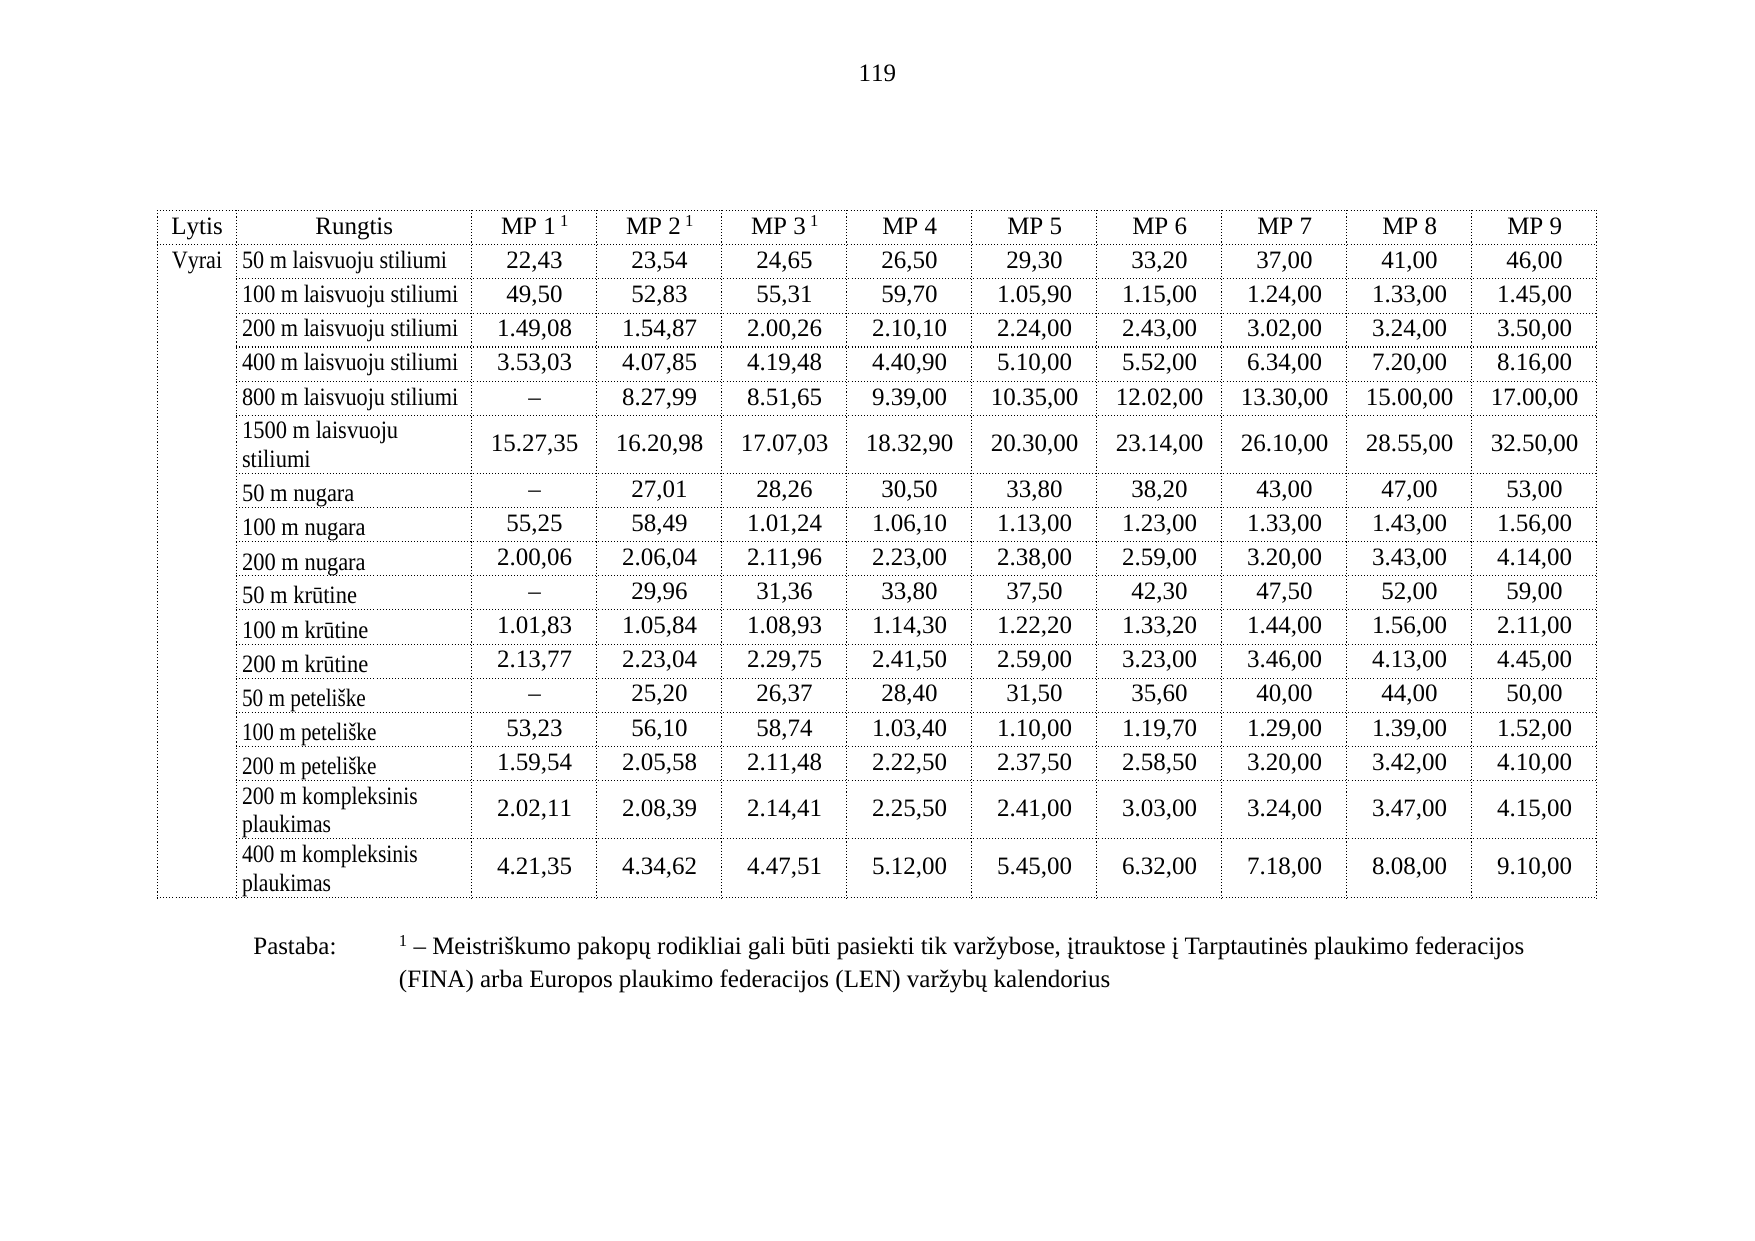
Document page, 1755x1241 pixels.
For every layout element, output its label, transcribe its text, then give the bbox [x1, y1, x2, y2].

table_cell 28,26 [722, 473, 847, 507]
table_cell 33,80 [972, 473, 1097, 507]
table_cell 1.24,00 [1222, 278, 1347, 312]
table_cell – [472, 473, 597, 507]
table_cell 1.43,00 [1347, 507, 1472, 541]
table_cell 5.52,00 [1097, 346, 1222, 381]
table_cell 200 m krūtine [236, 644, 472, 677]
table_cell 2.25,50 [847, 780, 972, 838]
table_cell 6.32,00 [1097, 838, 1222, 897]
table_cell 46,00 [1472, 244, 1597, 278]
table_cell 32.50,00 [1472, 415, 1597, 473]
table_header MP 7 [1222, 210, 1347, 244]
table_cell 1.23,00 [1097, 507, 1222, 541]
table_header MP 3 1 [722, 210, 847, 244]
table_cell 1.33,20 [1097, 609, 1222, 643]
table_cell 52,83 [597, 278, 722, 312]
table_cell 3.47,00 [1347, 780, 1472, 838]
table_cell 35,60 [1097, 678, 1222, 712]
table_cell 53,23 [472, 712, 597, 746]
table_cell 2.59,00 [972, 644, 1097, 677]
table_cell 1.15,00 [1097, 278, 1222, 312]
table_cell 2.08,39 [597, 780, 722, 838]
table_cell 100 m peteliške [236, 712, 472, 746]
table_cell 2.23,04 [597, 644, 722, 677]
table_cell 2.11,48 [722, 746, 847, 780]
table_cell 1.22,20 [972, 609, 1097, 643]
table_cell 400 m laisvuoju stiliumi [236, 346, 472, 381]
table_cell 9.10,00 [1472, 838, 1597, 897]
table_cell 2.29,75 [722, 644, 847, 677]
table_cell 22,43 [472, 244, 597, 278]
table_cell 3.20,00 [1222, 541, 1347, 575]
table_cell 18.32,90 [847, 415, 972, 473]
table_cell 1.01,24 [722, 507, 847, 541]
table_cell 1.39,00 [1347, 712, 1472, 746]
table_cell 100 m nugara [236, 507, 472, 541]
table_cell 15.00,00 [1347, 381, 1472, 414]
table_cell 4.10,00 [1472, 746, 1597, 780]
table_cell 58,49 [597, 507, 722, 541]
table_cell 3.53,03 [472, 346, 597, 381]
table_cell 25,20 [597, 678, 722, 712]
table_cell 43,00 [1222, 473, 1347, 507]
table_cell 1.10,00 [972, 712, 1097, 746]
table_cell 31,50 [972, 678, 1097, 712]
table_cell 29,30 [972, 244, 1097, 278]
table_cell 2.05,58 [597, 746, 722, 780]
table_cell 41,00 [1347, 244, 1472, 278]
table_cell 4.45,00 [1472, 644, 1597, 677]
table_cell 5.12,00 [847, 838, 972, 897]
table_cell 33,20 [1097, 244, 1222, 278]
table_cell 37,00 [1222, 244, 1347, 278]
table_cell – [472, 381, 597, 414]
table_cell 4.34,62 [597, 838, 722, 897]
table_cell 49,50 [472, 278, 597, 312]
table_cell 26,37 [722, 678, 847, 712]
table_cell 2.11,00 [1472, 609, 1597, 643]
table_cell 3.03,00 [1097, 780, 1222, 838]
table_cell 4.14,00 [1472, 541, 1597, 575]
table_cell 4.15,00 [1472, 780, 1597, 838]
table_cell 200 m peteliške [236, 746, 472, 780]
table_header MP 8 [1347, 210, 1472, 244]
table_cell 2.23,00 [847, 541, 972, 575]
table_cell 1.52,00 [1472, 712, 1597, 746]
table_cell 4.13,00 [1347, 644, 1472, 677]
table_cell 7.20,00 [1347, 346, 1472, 381]
table_cell 23,54 [597, 244, 722, 278]
table_cell 1.33,00 [1347, 278, 1472, 312]
table_cell 200 m laisvuoju stiliumi [236, 313, 472, 346]
table_cell 44,00 [1347, 678, 1472, 712]
table_cell 50 m nugara [236, 473, 472, 507]
table_header Lytis [157, 210, 236, 244]
table_cell 1.54,87 [597, 313, 722, 346]
table_cell 3.50,00 [1472, 313, 1597, 346]
table_cell 20.30,00 [972, 415, 1097, 473]
table_cell 4.07,85 [597, 346, 722, 381]
table_cell 2.22,50 [847, 746, 972, 780]
table_header MP 2 1 [597, 210, 722, 244]
table_cell 200 m kompleksinis plaukimas [236, 780, 472, 838]
table_cell 1.59,54 [472, 746, 597, 780]
table_cell 1.01,83 [472, 609, 597, 643]
table_cell 55,31 [722, 278, 847, 312]
table_cell 1.19,70 [1097, 712, 1222, 746]
table_cell 31,36 [722, 575, 847, 609]
table_cell 2.10,10 [847, 313, 972, 346]
table_cell 50 m peteliške [236, 678, 472, 712]
table_cell 53,00 [1472, 473, 1597, 507]
table_cell 8.51,65 [722, 381, 847, 414]
table_cell 2.58,50 [1097, 746, 1222, 780]
table_cell 50 m laisvuoju stiliumi [236, 244, 472, 278]
table_cell 33,80 [847, 575, 972, 609]
table_cell 47,00 [1347, 473, 1472, 507]
table_cell 1.14,30 [847, 609, 972, 643]
table_cell 1.45,00 [1472, 278, 1597, 312]
table_header MP 5 [972, 210, 1097, 244]
table_cell 9.39,00 [847, 381, 972, 414]
table_cell 2.37,50 [972, 746, 1097, 780]
table_cell 4.40,90 [847, 346, 972, 381]
table_cell 5.45,00 [972, 838, 1097, 897]
table_cell 40,00 [1222, 678, 1347, 712]
table_cell 3.02,00 [1222, 313, 1347, 346]
table_header MP 9 [1472, 210, 1597, 244]
table_cell 8.16,00 [1472, 346, 1597, 381]
table_cell 3.24,00 [1347, 313, 1472, 346]
table_cell 4.47,51 [722, 838, 847, 897]
table_cell 6.34,00 [1222, 346, 1347, 381]
table_cell 2.38,00 [972, 541, 1097, 575]
table_cell 1.44,00 [1222, 609, 1347, 643]
table_cell 1.05,84 [597, 609, 722, 643]
table_cell 1.56,00 [1472, 507, 1597, 541]
table_cell 37,50 [972, 575, 1097, 609]
table_cell 29,96 [597, 575, 722, 609]
table_cell 1.03,40 [847, 712, 972, 746]
table_cell 800 m laisvuoju stiliumi [236, 381, 472, 414]
table_cell 47,50 [1222, 575, 1347, 609]
table_cell 1.05,90 [972, 278, 1097, 312]
table_cell 2.11,96 [722, 541, 847, 575]
table_cell 12.02,00 [1097, 381, 1222, 414]
table_cell 55,25 [472, 507, 597, 541]
table_cell 10.35,00 [972, 381, 1097, 414]
table_cell 30,50 [847, 473, 972, 507]
table_header Rungtis [236, 210, 472, 244]
table_cell 7.18,00 [1222, 838, 1347, 897]
table_cell 26.10,00 [1222, 415, 1347, 473]
table_cell 24,65 [722, 244, 847, 278]
table_cell 38,20 [1097, 473, 1222, 507]
table_cell 27,01 [597, 473, 722, 507]
table_cell 3.24,00 [1222, 780, 1347, 838]
table_cell 50 m krūtine [236, 575, 472, 609]
table_cell 2.00,26 [722, 313, 847, 346]
table_cell 400 m kompleksinis plaukimas [236, 838, 472, 897]
table_cell 15.27,35 [472, 415, 597, 473]
table_cell 1.13,00 [972, 507, 1097, 541]
table_cell 200 m nugara [236, 541, 472, 575]
table_cell 23.14,00 [1097, 415, 1222, 473]
table_cell 59,70 [847, 278, 972, 312]
table_cell 3.23,00 [1097, 644, 1222, 677]
table_cell 16.20,98 [597, 415, 722, 473]
table_cell 1.56,00 [1347, 609, 1472, 643]
table_cell 17.00,00 [1472, 381, 1597, 414]
table_cell 2.59,00 [1097, 541, 1222, 575]
table_cell 52,00 [1347, 575, 1472, 609]
table_cell 100 m krūtine [236, 609, 472, 643]
table_cell 13.30,00 [1222, 381, 1347, 414]
table_cell 28.55,00 [1347, 415, 1472, 473]
table_cell 56,10 [597, 712, 722, 746]
table_cell 1500 m laisvuoju stiliumi [236, 415, 472, 473]
table_cell 2.02,11 [472, 780, 597, 838]
table_cell 2.43,00 [1097, 313, 1222, 346]
table_cell 1.08,93 [722, 609, 847, 643]
table_cell 5.10,00 [972, 346, 1097, 381]
table_cell 100 m laisvuoju stiliumi [236, 278, 472, 312]
table_cell 42,30 [1097, 575, 1222, 609]
table_cell 3.20,00 [1222, 746, 1347, 780]
table_cell 58,74 [722, 712, 847, 746]
table_cell 1.06,10 [847, 507, 972, 541]
table_cell 3.43,00 [1347, 541, 1472, 575]
table_header MP 1 1 [472, 210, 597, 244]
table_header MP 6 [1097, 210, 1222, 244]
table_cell – [472, 678, 597, 712]
table_cell 2.06,04 [597, 541, 722, 575]
table_cell 17.07,03 [722, 415, 847, 473]
table_cell 1.29,00 [1222, 712, 1347, 746]
table_cell 3.46,00 [1222, 644, 1347, 677]
text Pastaba: 1 – Meistriškumo pakopų rodikliai gali būti pasiekti tik varžybose, įtrauktose į Tarptautinės plaukimo federacijos (FINA) arba Europos plaukimo federacijos (LEN) varžybų kalendorius [253, 931, 1551, 993]
table_cell 2.14,41 [722, 780, 847, 838]
table_cell 3.42,00 [1347, 746, 1472, 780]
table_cell 1.33,00 [1222, 507, 1347, 541]
table_cell 2.41,00 [972, 780, 1097, 838]
table_cell 4.21,35 [472, 838, 597, 897]
table_header MP 4 [847, 210, 972, 244]
table_cell 28,40 [847, 678, 972, 712]
table_cell 1.49,08 [472, 313, 597, 346]
table_cell Vyrai [157, 244, 236, 897]
table_cell 26,50 [847, 244, 972, 278]
table_cell 2.24,00 [972, 313, 1097, 346]
table_cell – [472, 575, 597, 609]
table_cell 8.08,00 [1347, 838, 1472, 897]
table_cell 2.41,50 [847, 644, 972, 677]
table_cell 50,00 [1472, 678, 1597, 712]
table_cell 2.00,06 [472, 541, 597, 575]
table_cell 59,00 [1472, 575, 1597, 609]
table_cell 8.27,99 [597, 381, 722, 414]
table_cell 2.13,77 [472, 644, 597, 677]
table_cell 4.19,48 [722, 346, 847, 381]
